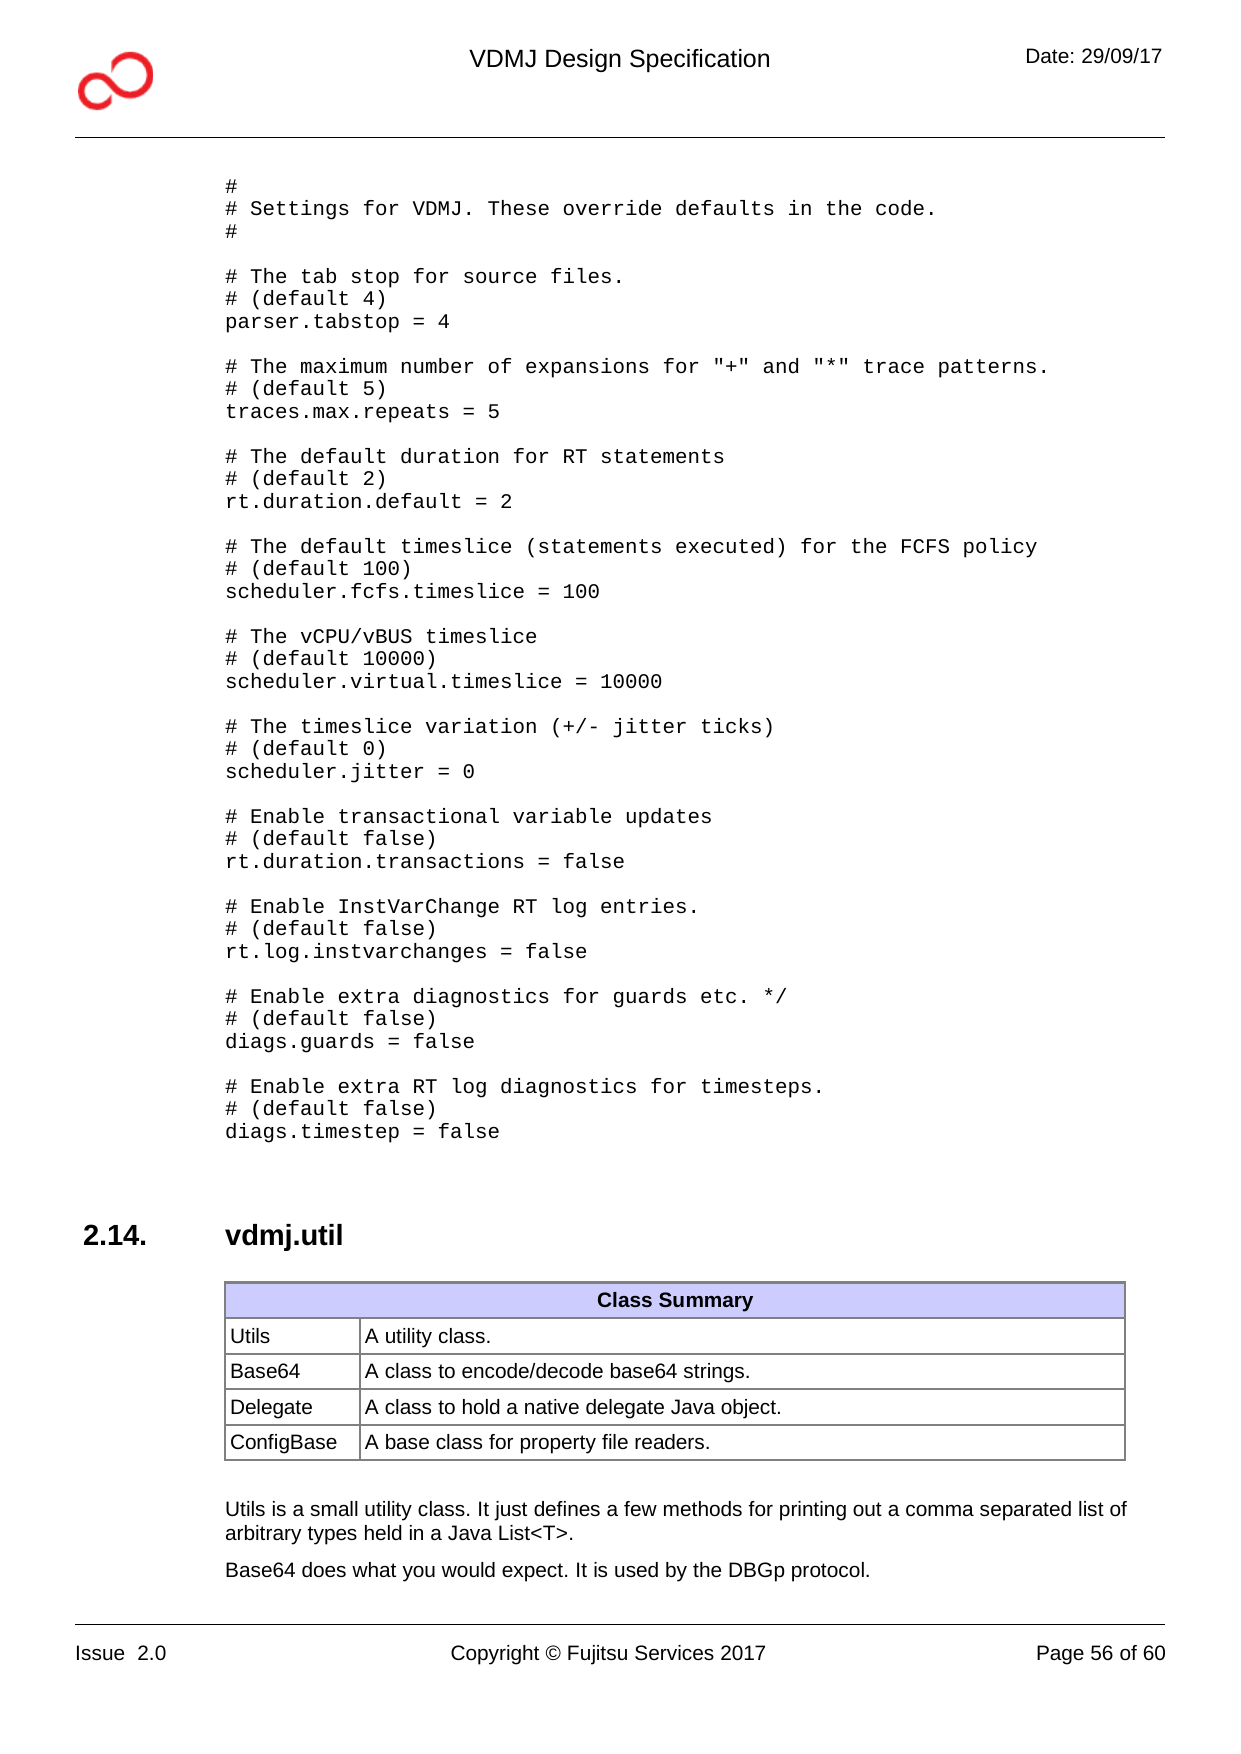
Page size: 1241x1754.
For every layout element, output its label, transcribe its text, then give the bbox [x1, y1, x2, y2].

table_cell Delegate [226, 1390, 359, 1423]
text # The tab stop for source files. [225, 265, 1165, 288]
text # (default false) [225, 828, 1165, 850]
text # (default 2) [225, 468, 1165, 490]
text diags.guards = false [225, 1030, 1165, 1053]
table_cell A base class for property file readers. [361, 1426, 1124, 1459]
text rt.log.instvarchanges = false [225, 940, 1165, 963]
text # (default 4) [225, 288, 1165, 310]
text # (default 0) [225, 738, 1165, 760]
text scheduler.jitter = 0 [225, 760, 1165, 783]
text # Enable InstVarChange RT log entries. [225, 895, 1165, 918]
text diags.timestep = false [225, 1120, 1165, 1143]
text rt.duration.default = 2 [225, 490, 1165, 513]
table_cell ConfigBase [226, 1426, 359, 1459]
table_cell A class to hold a native delegate Java object. [361, 1390, 1124, 1423]
text parser.tabstop = 4 [225, 310, 1165, 333]
text # Enable extra RT log diagnostics for timesteps. [225, 1075, 1165, 1098]
text # The timeslice variation (+/- jitter ticks) [225, 715, 1165, 738]
text scheduler.virtual.timeslice = 10000 [225, 670, 1165, 693]
text # The default timeslice (statements executed) for the FCFS policy [225, 535, 1165, 558]
picture [78, 44, 153, 120]
table_cell Base64 [226, 1355, 359, 1388]
text # Settings for VDMJ. These override defaults in the code. [225, 198, 1165, 220]
text # (default 100) [225, 558, 1165, 580]
text # The vCPU/vBUS timeslice [225, 625, 1165, 648]
text # Enable transactional variable updates [225, 805, 1165, 828]
text scheduler.fcfs.timeslice = 100 [225, 580, 1165, 603]
text # (default false) [225, 1098, 1165, 1120]
text traces.max.repeats = 5 [225, 400, 1165, 423]
table_cell A utility class. [361, 1319, 1124, 1352]
text Utils is a small utility class. It just defines a few methods for printing out a comma separated list of arbitrary types held in a Java List<T>. [225, 1498, 1165, 1546]
text Base64 does what you would expect. It is used by the DBGp protocol. [225, 1558, 1165, 1582]
text # (default false) [225, 918, 1165, 940]
table_header Class Summary [226, 1284, 1124, 1317]
text # Enable extra diagnostics for guards etc. */ [225, 985, 1165, 1008]
text # The default duration for RT statements [225, 445, 1165, 468]
text rt.duration.transactions = false [225, 850, 1165, 873]
table_cell A class to encode/decode base64 strings. [361, 1355, 1124, 1388]
text # [225, 220, 1165, 243]
text # (default 10000) [225, 648, 1165, 670]
text # (default false) [225, 1008, 1165, 1030]
subtitle vdmj.util [75, 1218, 1165, 1251]
text # (default 5) [225, 378, 1165, 400]
table_cell Utils [226, 1319, 359, 1352]
text # The maximum number of expansions for "+" and "*" trace patterns. [225, 355, 1165, 378]
text # [225, 175, 1165, 198]
